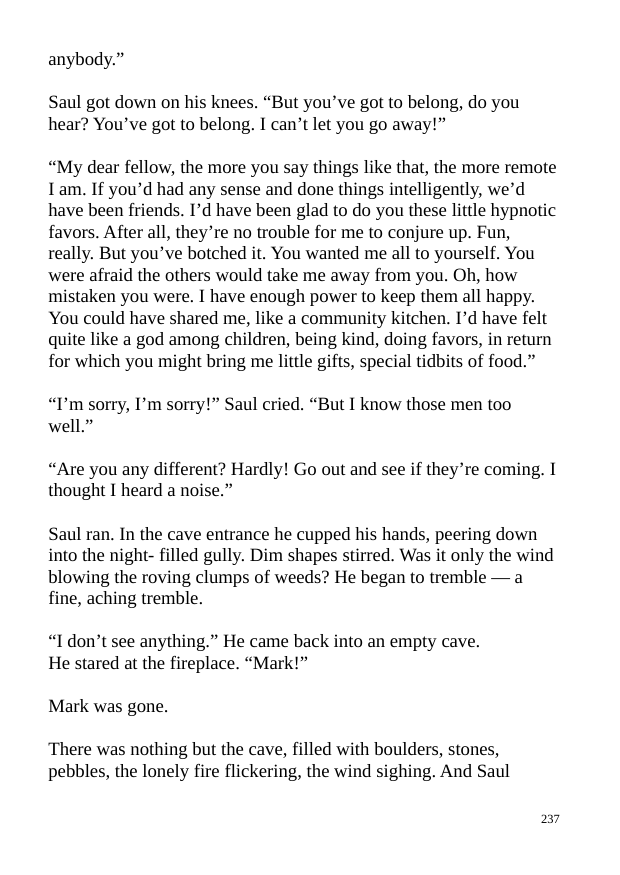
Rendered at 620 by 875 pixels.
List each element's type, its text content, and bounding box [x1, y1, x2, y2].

text anybody.” Saul got down on his knees. “But you’ve got to belong, do you hear? You’ve got to belong. I can’t let you go away!” “My dear fellow, the more you say things like that, the more remote I am. If you’d had any sense and done things intelligently, we’d have been friends. I’d have been glad to do you these little hypnotic favors. After all, they’re no trouble for me to conjure up. Fun, really. But you’ve botched it. You wanted me all to yourself. You were afraid the others would take me away from you. Oh, how mistaken you were. I have enough power to keep them all happy. You could have shared me, like a community kitchen. I’d have felt quite like a god among children, being kind, doing favors, in return for which you might bring me little gifts, special tidbits of food.” “I’m sorry, I’m sorry!” Saul cried. “But I know those men too well.” “Are you any different? Hardly! Go out and see if they’re coming. I thought I heard a noise.” Saul ran. In the cave entrance he cupped his hands, peering down into the night- filled gully. Dim shapes stirred. Was it only the wind blowing the roving clumps of weeds? He began to tremble — a fine, aching tremble. “I don’t see anything.” He came back into an empty cave. He stared at the fireplace. “Mark!” Mark was gone. There was nothing but the cave, filled with boulders, stones, pebbles, the lonely fire flickering, the wind sighing. And Saul [48, 48, 559, 781]
